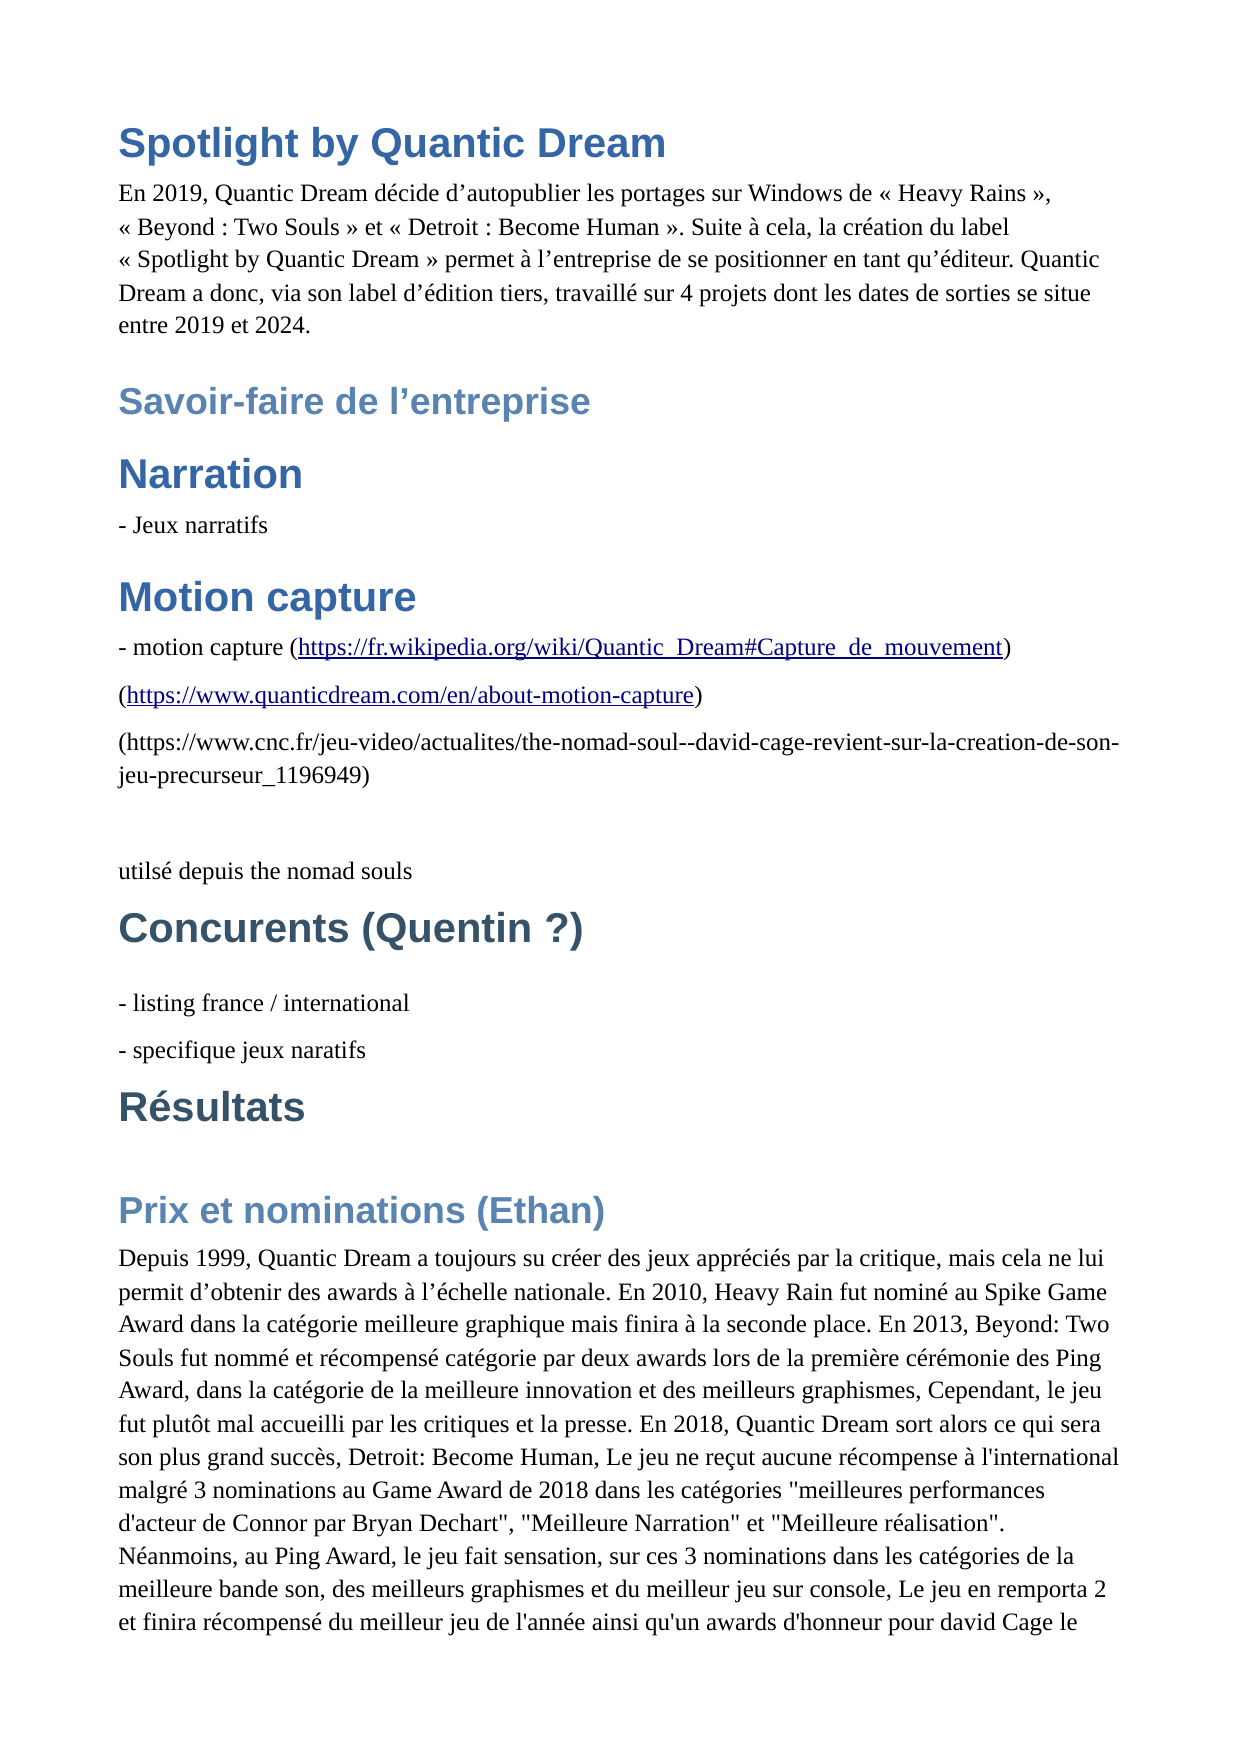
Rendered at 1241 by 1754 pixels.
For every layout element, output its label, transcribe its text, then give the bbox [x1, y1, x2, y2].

text Depuis 1999, Quantic Dream a toujours su créer des jeux appréciés par la critique, mais cela ne lui permit d’obtenir des awards à l’échelle nationale. En 2010, Heavy Rain fut nominé au Spike Game Award dans la catégorie meilleure graphique mais finira à la seconde place. En 2013, Beyond: Two Souls fut nommé et récompensé catégorie par deux awards lors de la première cérémonie des Ping Award, dans la catégorie de la meilleure innovation et des meilleurs graphismes, Cependant, le jeu fut plutôt mal accueilli par les critiques et la presse. En 2018, Quantic Dream sort alors ce qui sera son plus grand succès, Detroit: Become Human, Le jeu ne reçut aucune récompense à l'international malgré 3 nominations au Game Award de 2018 dans les catégories "meilleures performances d'acteur de Connor par Bryan Dechart", "Meilleure Narration" et "Meilleure réalisation". Néanmoins, au Ping Award, le jeu fait sensation, sur ces 3 nominations dans les catégories de la meilleure bande son, des meilleurs graphismes et du meilleur jeu sur console, Le jeu en remporta 2 et finira récompensé du meilleur jeu de l'année ainsi qu'un awards d'honneur pour david Cage le [118, 1243, 1122, 1636]
subtitle Motion capture [118, 572, 1122, 620]
subtitle Résultats [118, 1083, 1122, 1131]
text - specifique jeux naratifs [118, 1035, 1122, 1064]
subtitle Spotlight by Quantic Dream [118, 118, 1122, 166]
subtitle Concurents (Quentin ?) [118, 903, 1122, 951]
text (https://www.quanticdream.com/en/about-motion-capture) [118, 680, 1122, 709]
text (https://www.cnc.fr/jeu-video/actualites/the-nomad-soul--david-cage-revient-sur-la-creation-de-son-jeu-precurseur_1196949) [118, 727, 1122, 789]
text - motion capture (https://fr.wikipedia.org/wiki/Quantic_Dream#Capture_de_mouvement) [118, 632, 1122, 661]
text En 2019, Quantic Dream décide d’autopublier les portages sur Windows de « Heavy Rains », « Beyond : Two Souls » et « Detroit : Become Human ». Suite à cela, la création du label « Spotlight by Quantic Dream » permet à l’entreprise de se positionner en tant qu’éditeur. Quantic Dream a donc, via son label d’édition tiers, travaillé sur 4 projets dont les dates de sorties se situe entre 2019 et 2024. [118, 178, 1122, 339]
subtitle Prix et nominations (Ethan) [118, 1188, 1122, 1231]
text utilsé depuis the nomad souls [118, 856, 1122, 884]
text - Jeux narratifs [118, 510, 1122, 538]
subtitle Narration [118, 449, 1122, 497]
text - listing france / international [118, 988, 1122, 1016]
subtitle Savoir-faire de l’entreprise [118, 379, 1122, 422]
